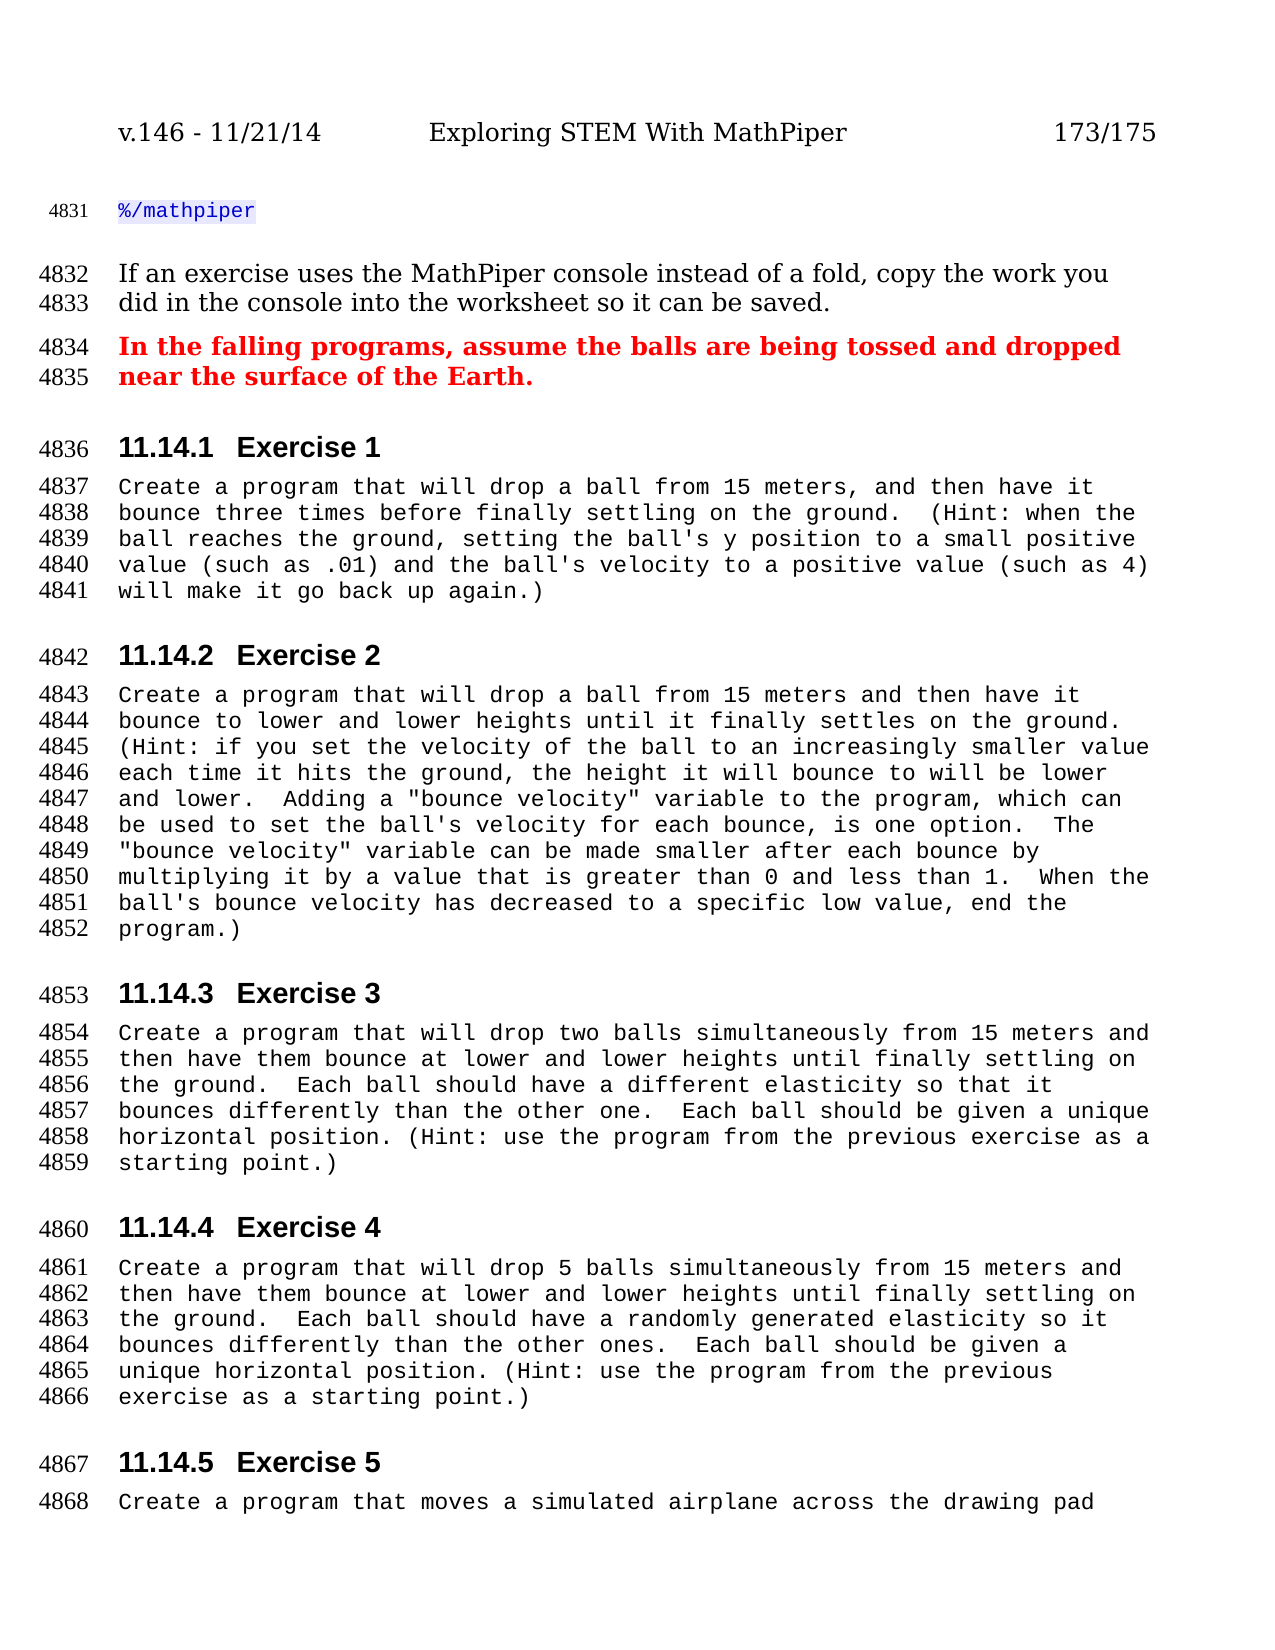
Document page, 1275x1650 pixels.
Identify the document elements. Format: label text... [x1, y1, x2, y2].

text In the falling programs, assume the balls are being tossed and dropped near the surface of the Earth. [118, 332, 1157, 391]
text Create a program that moves a simulated airplane across the drawing pad [118, 1490, 1157, 1516]
text Create a program that will drop a ball from 15 meters, and then have it bounce three times before finally settling on the ground. (Hint: when the ball reaches the ground, setting the ball's y position to a small positive value (such as .01) and the ball's velocity to a positive value (such as 4) will make it go back up again.) [118, 476, 1157, 605]
text %/mathpiper [118, 200, 1157, 224]
subtitle Exercise 3 [118, 976, 1157, 1010]
text Create a program that will drop two balls simultaneously from 15 meters and then have them bounce at lower and lower heights until finally settling on the ground. Each ball should have a different elasticity so that it bounces differently than the other one. Each ball should be given a unique horizontal position. (Hint: use the program from the previous exercise as a starting point.) [118, 1022, 1157, 1177]
text Create a program that will drop a ball from 15 meters and then have it bounce to lower and lower heights until it finally settles on the ground. (Hint: if you set the velocity of the ball to an increasingly smaller value each time it hits the ground, the height it will bounce to will be lower and lower. Adding a "bounce velocity" variable to the program, which can be used to set the ball's velocity for each bounce, is one option. The "bounce velocity" variable can be made smaller after each bounce by multiplying it by a value that is greater than 0 and less than 1. When the ball's bounce velocity has decreased to a specific low value, end the program.) [118, 684, 1157, 943]
subtitle Exercise 4 [118, 1210, 1157, 1244]
subtitle Exercise 5 [118, 1444, 1157, 1478]
text Create a program that will drop 5 balls simultaneously from 15 meters and then have them bounce at lower and lower heights until finally settling on the ground. Each ball should have a randomly generated elasticity so it bounces differently than the other ones. Each ball should be given a unique horizontal position. (Hint: use the program from the previous exercise as a starting point.) [118, 1256, 1157, 1412]
subtitle Exercise 2 [118, 638, 1157, 672]
subtitle Exercise 1 [118, 430, 1157, 464]
text If an exercise uses the MathPiper console instead of a fold, copy the work you did in the console into the worksheet so it can be saved. [118, 259, 1157, 317]
